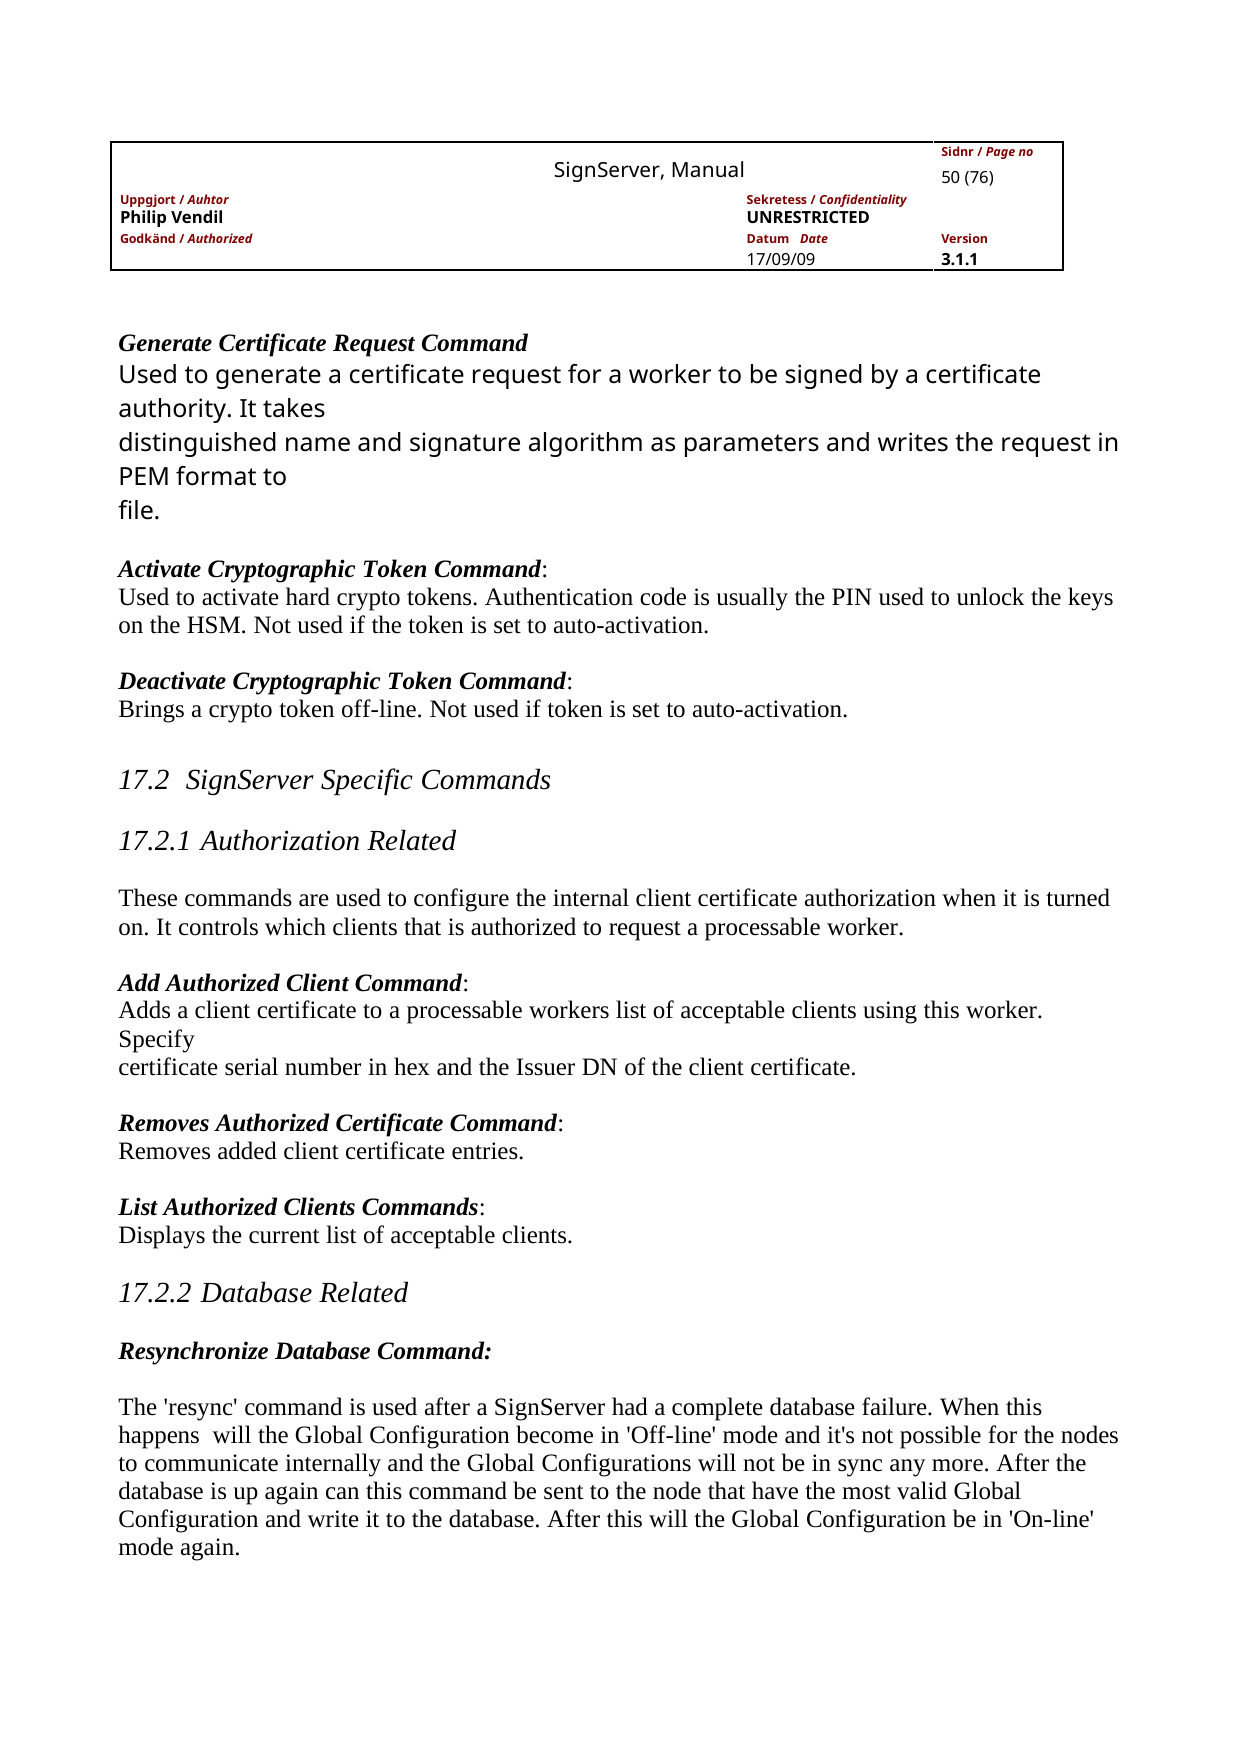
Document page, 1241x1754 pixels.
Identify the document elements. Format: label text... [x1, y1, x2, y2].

text Removes added client certificate entries. [118, 1137, 1122, 1164]
text certificate serial number in hex and the Issuer DN of the client certificate. [118, 1052, 1122, 1081]
text Brings a crypto token off-line. Not used if token is set to auto-activation. [118, 695, 1122, 723]
text Removes Authorized Certificate Command: [118, 1108, 1122, 1137]
subtitle Authorization Related [118, 824, 1122, 856]
text Resynchronize Database Command: [118, 1337, 1122, 1365]
text The 'resync' command is used after a SignServer had a complete database failure. When this happens will the Global Configuration become in 'Off-line' mode and it's not possible for the nodes to communicate internally and the Global Configurations will not be in sync any more. After the database is up again can this command be sent to the node that have the most valid Global Configuration and write it to the database. After this will the Global Configuration be in 'On-line' mode again. [118, 1393, 1122, 1561]
text Used to activate hard crypto tokens. Authentication code is usually the PIN used to unlock the keys on the HSM. Not used if the token is set to auto-activation. [118, 583, 1122, 639]
text Adds a client certificate to a processable workers list of acceptable clients using this worker. Specify [118, 996, 1122, 1052]
subtitle Database Related [118, 1277, 1122, 1309]
subtitle SignServer Specific Commands [118, 763, 1122, 796]
text List Authorized Clients Commands: [118, 1193, 1122, 1221]
text Used to generate a certificate request for a worker to be signed by a certificate authority. It takes [118, 357, 1122, 425]
text Deactivate Cryptographic Token Command: [118, 667, 1122, 695]
text Displays the current list of acceptable clients. [118, 1221, 1122, 1249]
text Generate Certificate Request Command [118, 329, 1122, 357]
text Add Authorized Client Command: [118, 968, 1122, 996]
text These commands are used to configure the internal client certificate authorization when it is turned on. It controls which clients that is authorized to request a processable worker. [118, 884, 1122, 940]
text file. [118, 493, 1122, 527]
text Activate Cryptographic Token Command: [118, 555, 1122, 583]
text distinguished name and signature algorithm as parameters and writes the request in PEM format to [118, 425, 1122, 493]
